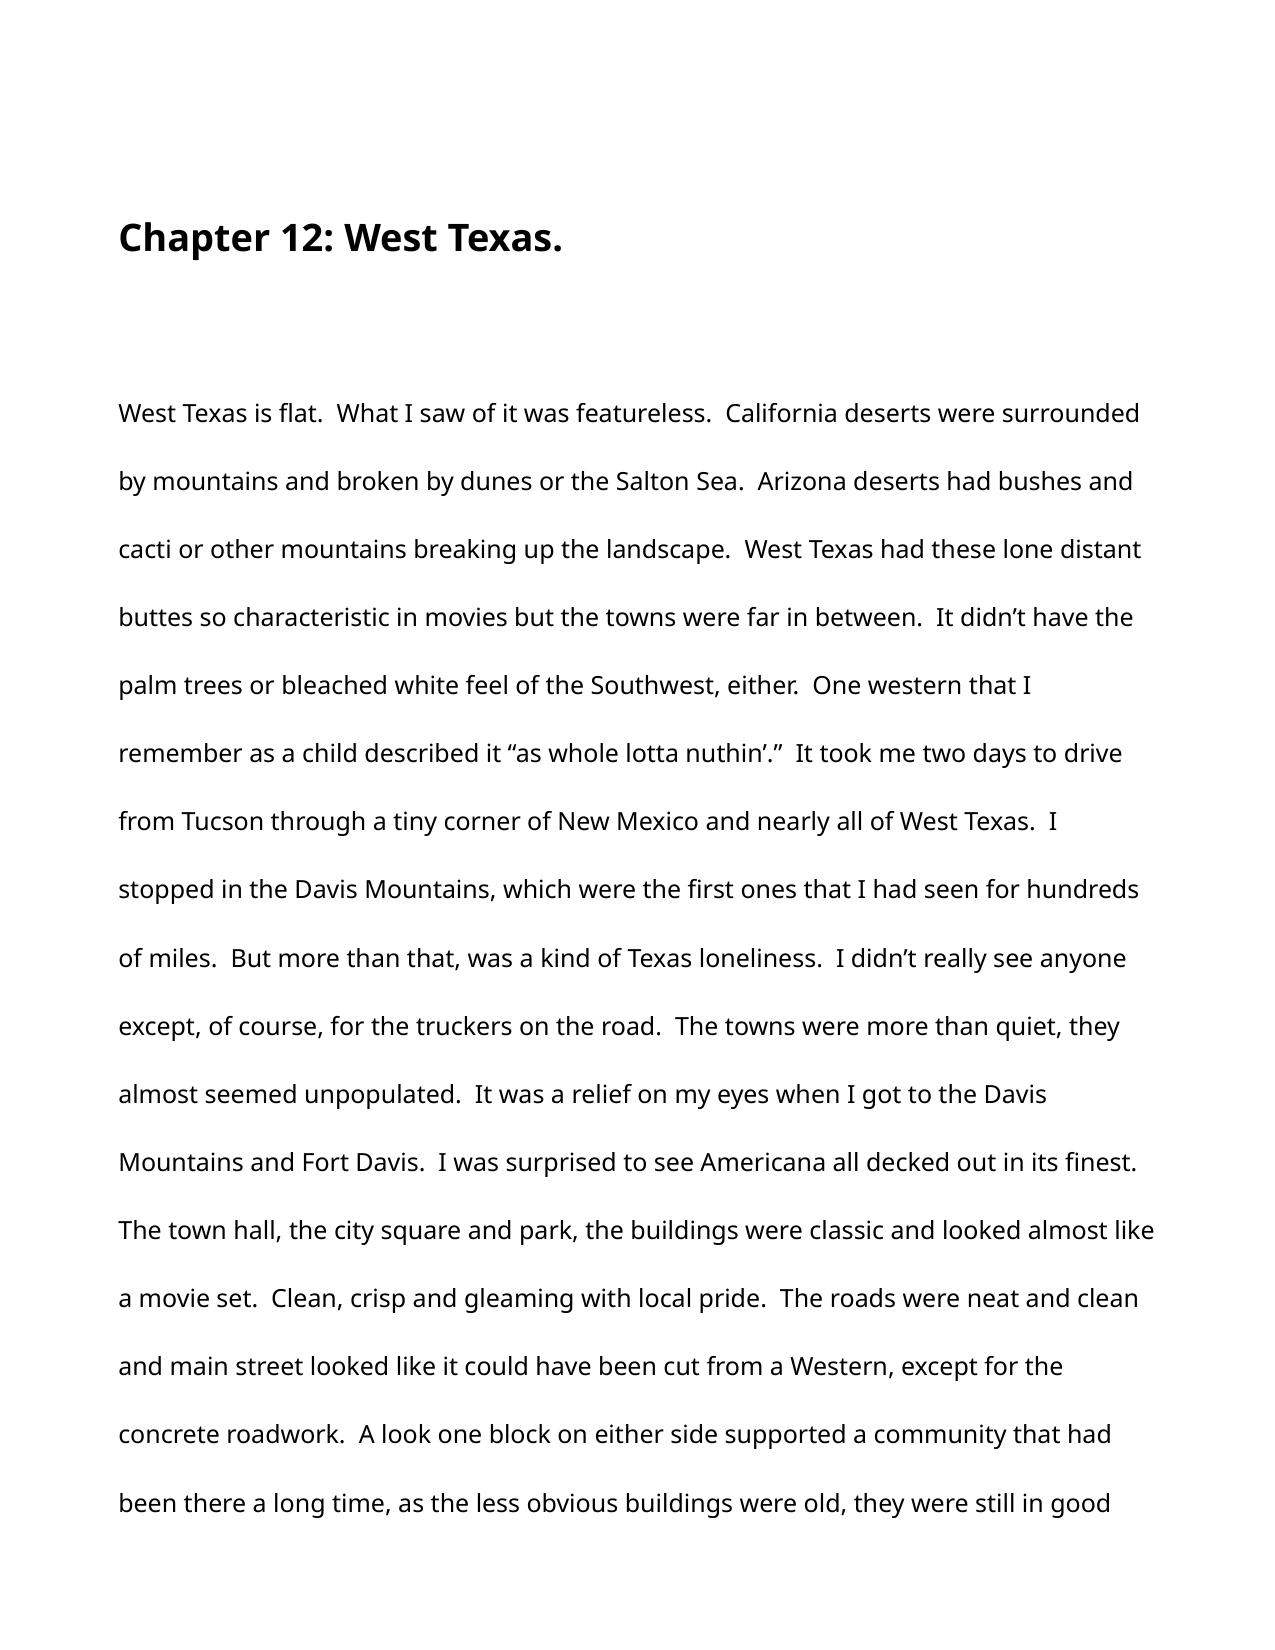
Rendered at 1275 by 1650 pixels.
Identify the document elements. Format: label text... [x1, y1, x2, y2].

text West Texas is flat. What I saw of it was featureless. California deserts were surrounded by mountains and broken by dunes or the Salton Sea. Arizona deserts had bushes and cacti or other mountains breaking up the landscape. West Texas had these lone distant buttes so characteristic in movies but the towns were far in between. It didn’t have the palm trees or bleached white feel of the Southwest, either. One western that I remember as a child described it “as whole lotta nuthin’.” It took me two days to drive from Tucson through a tiny corner of New Mexico and nearly all of West Texas. I stopped in the Davis Mountains, which were the first ones that I had seen for hundreds of miles. But more than that, was a kind of Texas loneliness. I didn’t really see anyone except, of course, for the truckers on the road. The towns were more than quiet, they almost seemed unpopulated. It was a relief on my eyes when I got to the Davis Mountains and Fort Davis. I was surprised to see Americana all decked out in its finest. The town hall, the city square and park, the buildings were classic and looked almost like a movie set. Clean, crisp and gleaming with local pride. The roads were neat and clean and main street looked like it could have been cut from a Western, except for the concrete roadwork. A look one block on either side supported a community that had been there a long time, as the less obvious buildings were old, they were still in good [118, 395, 1157, 1519]
subtitle Chapter 12: West Texas. [118, 211, 1157, 263]
